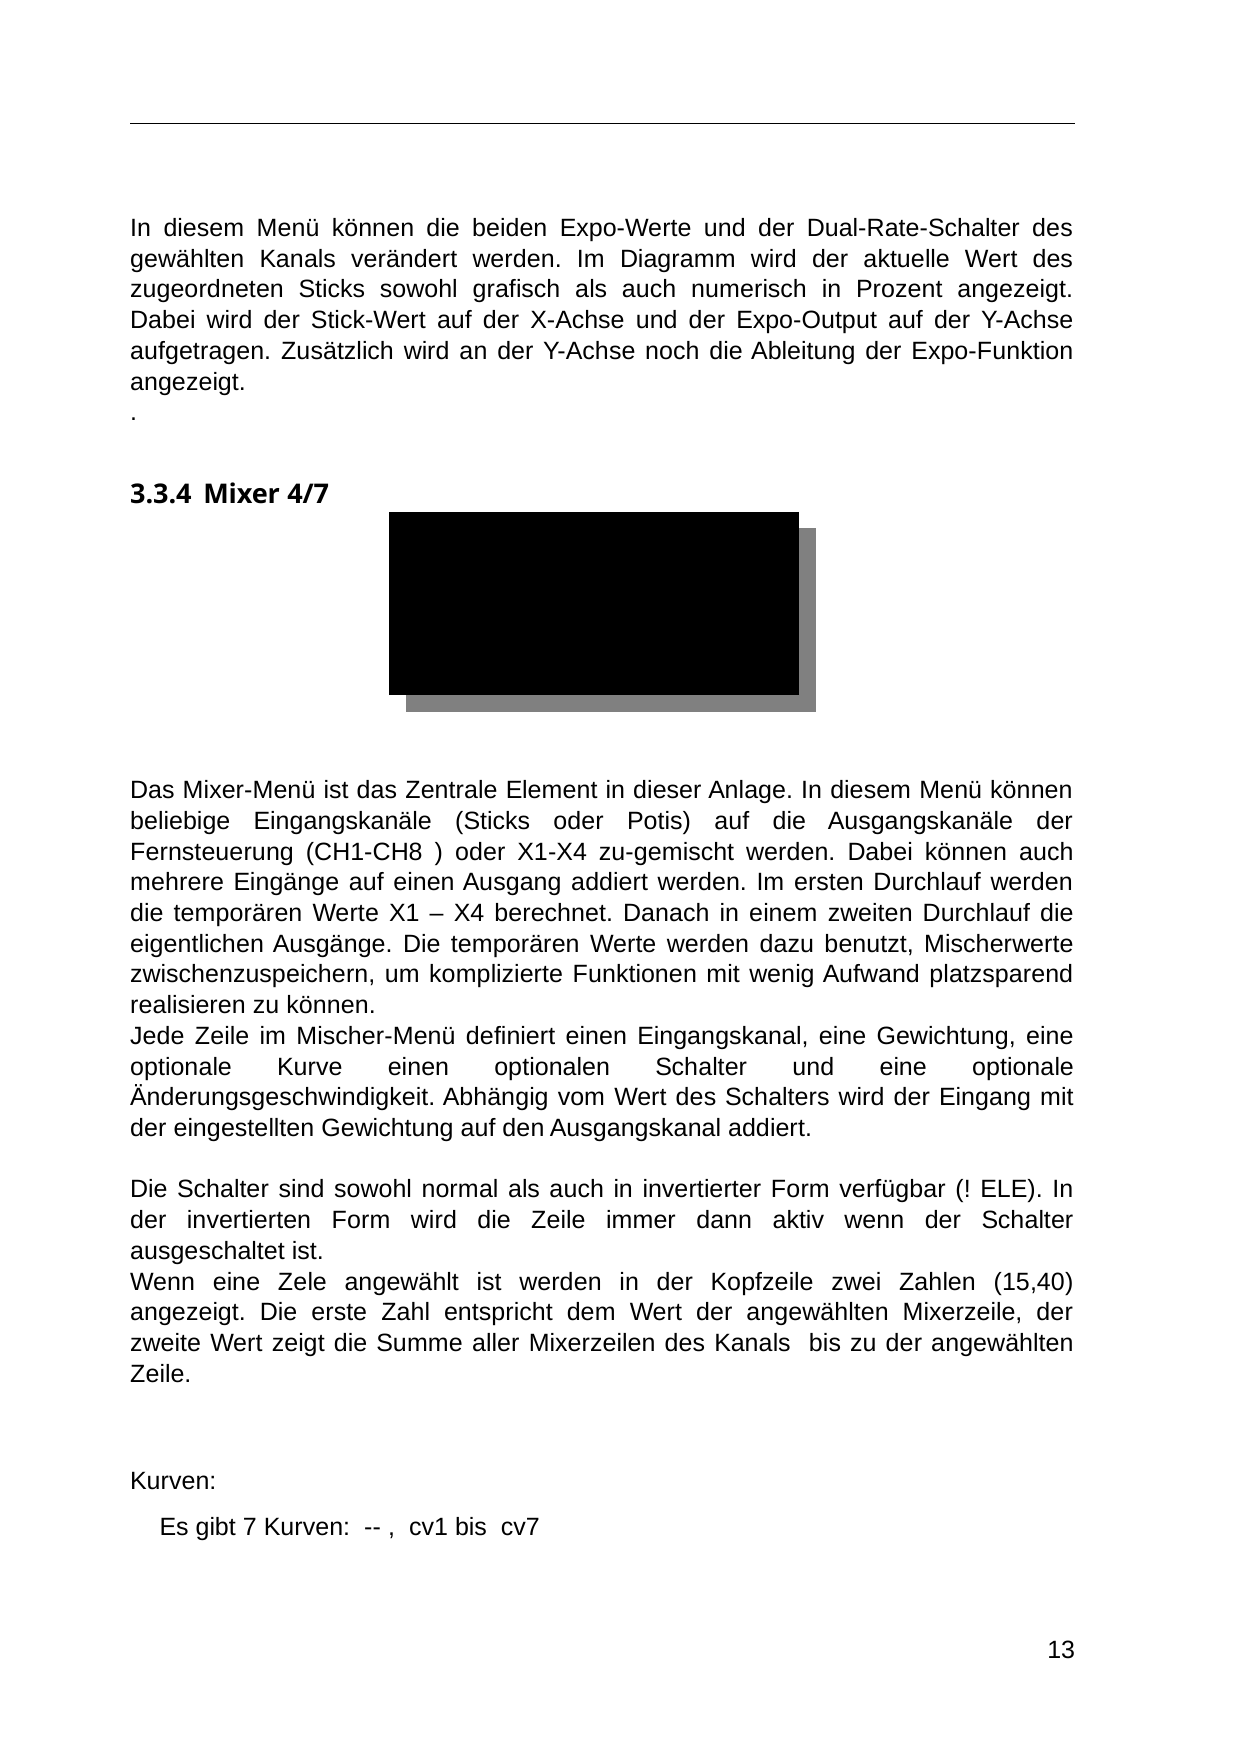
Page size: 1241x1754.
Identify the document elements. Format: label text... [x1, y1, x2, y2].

text Kurven: [130, 1467, 1075, 1495]
text Die Schalter sind sowohl normal als auch in invertierter Form verfügbar (! ELE). In der invertierten Form wird die Zeile immer dann aktiv wenn der Schalter ausgeschaltet ist. [130, 1175, 1075, 1265]
text Jede Zeile im Mischer-Menü definiert einen Eingangskanal, eine Gewichtung, eine optionale Kurve einen optionalen Schalter und eine optionale Änderungsgeschwindigkeit. Abhängig vom Wert des Schalters wird der Eingang mit der eingestellten Gewichtung auf den Ausgangskanal addiert. [130, 1022, 1075, 1142]
text In diesem Menü können die beiden Expo-Werte und der Dual-Rate-Schalter des gewählten Kanals verändert werden. Im Diagramm wird der aktuelle Wert des zugeordneten Sticks sowohl grafisch als auch numerisch in Prozent angezeigt. Dabei wird der Stick-Wert auf der X-Achse und der Expo-Output auf der Y-Achse aufgetragen. Zusätzlich wird an der Y-Achse noch die Ableitung der Expo-Funktion angezeigt. [130, 214, 1075, 396]
text . [130, 398, 1075, 426]
text Das Mixer-Menü ist das Zentrale Element in dieser Anlage. In diesem Menü können beliebige Eingangskanäle (Sticks oder Potis) auf die Ausgangskanäle der Fernsteuerung (CH1-CH8 ) oder X1-X4 zu-gemischt werden. Dabei können auch mehrere Eingänge auf einen Ausgang addiert werden. Im ersten Durchlauf werden die temporären Werte X1 – X4 berechnet. Danach in einem zweiten Durchlauf die eigentlichen Ausgänge. Die temporären Werte werden dazu benutzt, Mischerwerte zwischenzuspeichern, um komplizierte Funktionen mit wenig Aufwand platzsparend realisieren zu können. [130, 776, 1075, 1019]
text Wenn eine Zele angewählt ist werden in der Kopfzeile zwei Zahlen (15,40) angezeigt. Die erste Zahl entspricht dem Wert der angewählten Mixerzeile, der zweite Wert zeigt die Summe aller Mixerzeilen des Kanals bis zu der angewählten Zeile. [130, 1268, 1075, 1388]
text Es gibt 7 Kurven: -- , cv1 bis cv7 [130, 1513, 1075, 1541]
subtitle Mixer 4/7 [130, 475, 1075, 512]
